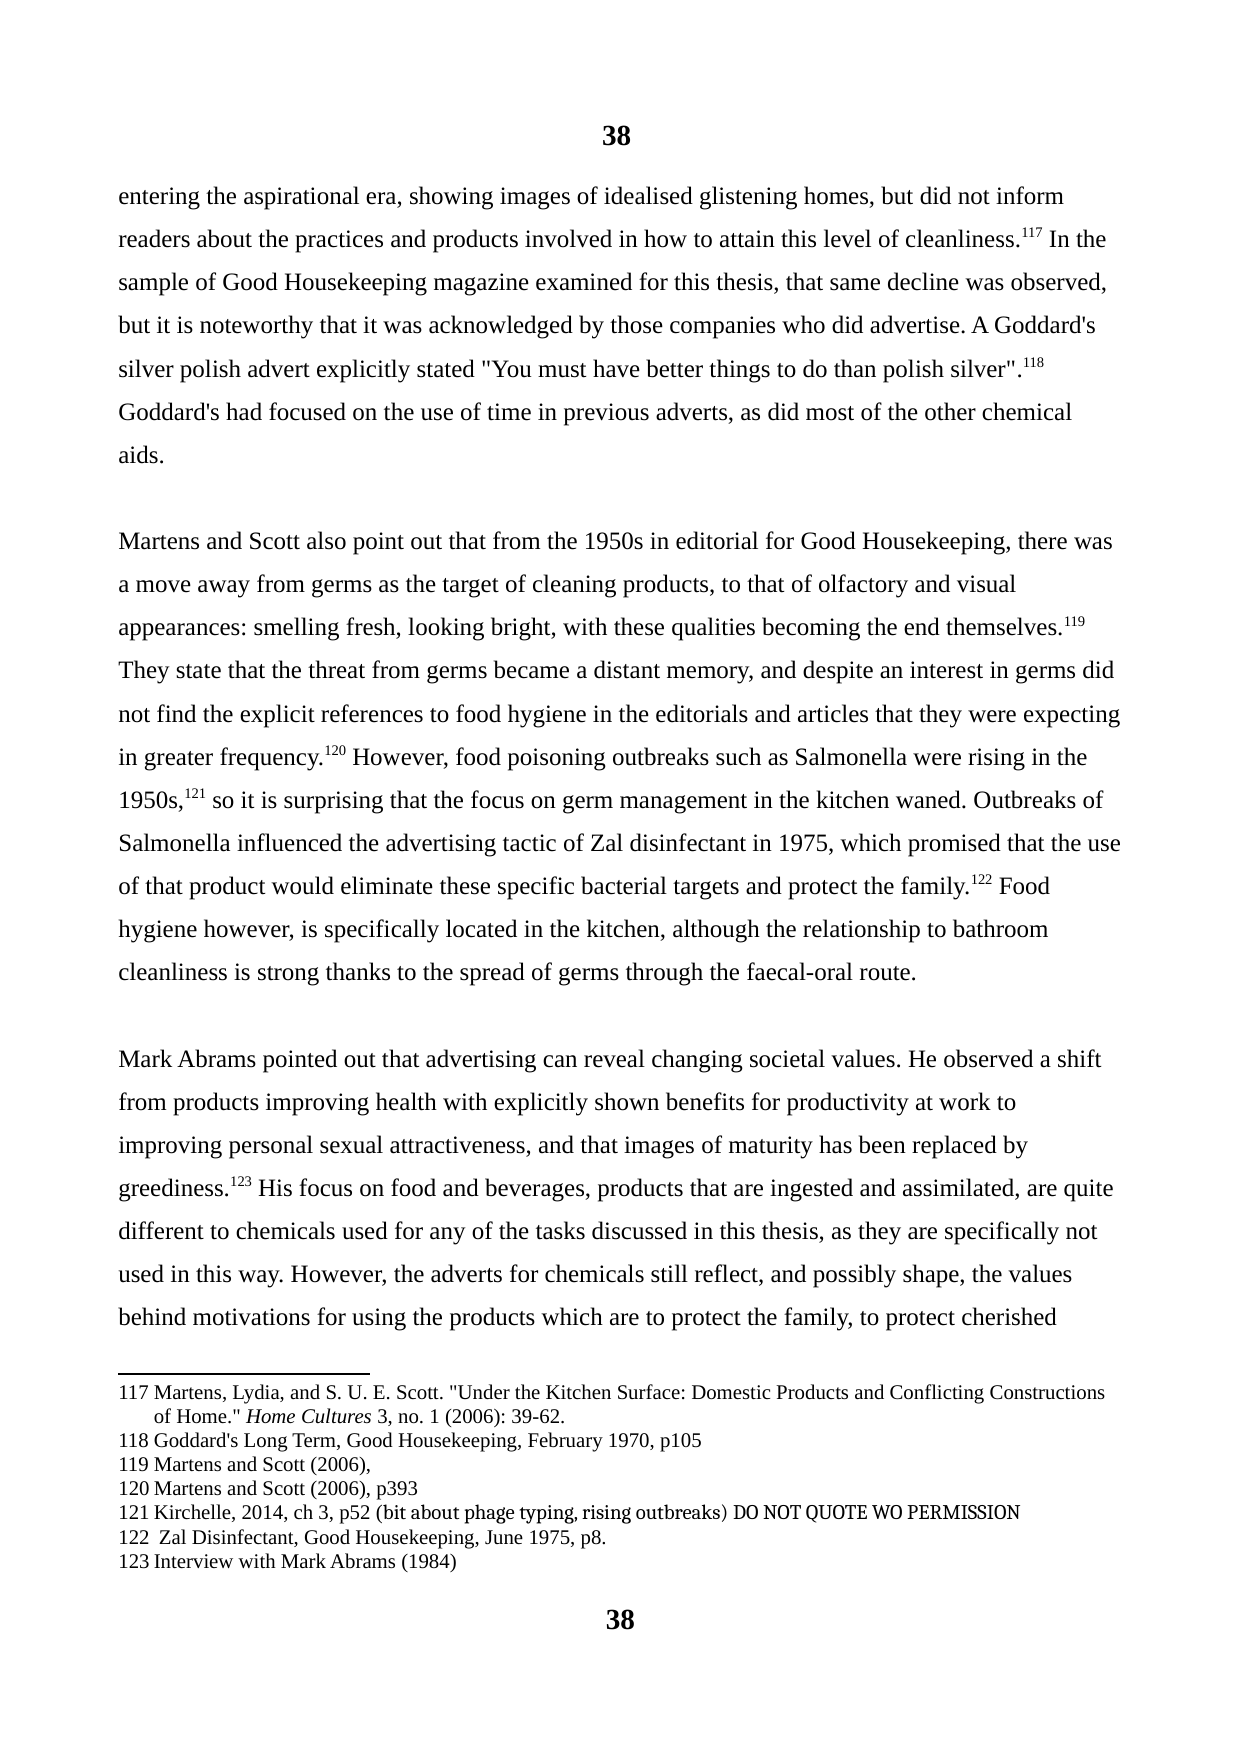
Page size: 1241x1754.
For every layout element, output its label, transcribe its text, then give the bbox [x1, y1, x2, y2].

text Interview with Mark Abrams (1984) [118, 1549, 1122, 1573]
text entering the aspirational era, showing images of idealised glistening homes, but did not inform readers about the practices and products involved in how to attain this level of cleanliness. In the sample of Good Housekeeping magazine examined for this thesis, that same decline was observed, but it is noteworthy that it was acknowledged by those companies who did advertise. A Goddard's silver polish advert explicitly stated "You must have better things to do than polish silver". Goddard's had focused on the use of time in previous adverts, as did most of the other chemical aids. [118, 181, 1122, 469]
text Kirchelle, 2014, ch 3, p52 (bit about phage typing, rising outbreaks) DO NOT QUOTE WO PERMISSION [118, 1500, 1122, 1525]
text Goddard's Long Term, Good Housekeeping, February 1970, p105 [118, 1428, 1122, 1452]
text Martens and Scott (2006), [118, 1452, 1122, 1476]
text Martens and Scott also point out that from the 1950s in editorial for Good Housekeeping, there was a move away from germs as the target of cleaning products, to that of olfactory and visual appearances: smelling fresh, looking bright, with these qualities becoming the end themselves. They state that the threat from germs became a distant memory, and despite an interest in germs did not find the explicit references to food hygiene in the editorials and articles that they were expecting in greater frequency. However, food poisoning outbreaks such as Salmonella were rising in the 1950s, so it is surprising that the focus on germ management in the kitchen waned. Outbreaks of Salmonella influenced the advertising tactic of Zal disinfectant in 1975, which promised that the use of that product would eliminate these specific bacterial targets and protect the family. Food hygiene however, is specifically located in the kitchen, although the relationship to bathroom cleanliness is strong thanks to the spread of germs through the faecal-oral route. [118, 526, 1122, 986]
text Martens and Scott (2006), p393 [118, 1476, 1122, 1500]
text Martens, Lydia, and S. U. E. Scott. "Under the Kitchen Surface: Domestic Products and Conflicting Constructions of Home." Home Cultures 3, no. 1 (2006): 39-62. [118, 1380, 1122, 1428]
text Mark Abrams pointed out that advertising can reveal changing societal values. He observed a shift from products improving health with explicitly shown benefits for productivity at work to improving personal sexual attractiveness, and that images of maturity has been replaced by greediness. His focus on food and beverages, products that are ingested and assimilated, are quite different to chemicals used for any of the tasks discussed in this thesis, as they are specifically not used in this way. However, the adverts for chemicals still reflect, and possibly shape, the values behind motivations for using the products which are to protect the family, to protect cherished [118, 1044, 1122, 1331]
text Zal Disinfectant, Good Housekeeping, June 1975, p8. [118, 1525, 1122, 1549]
